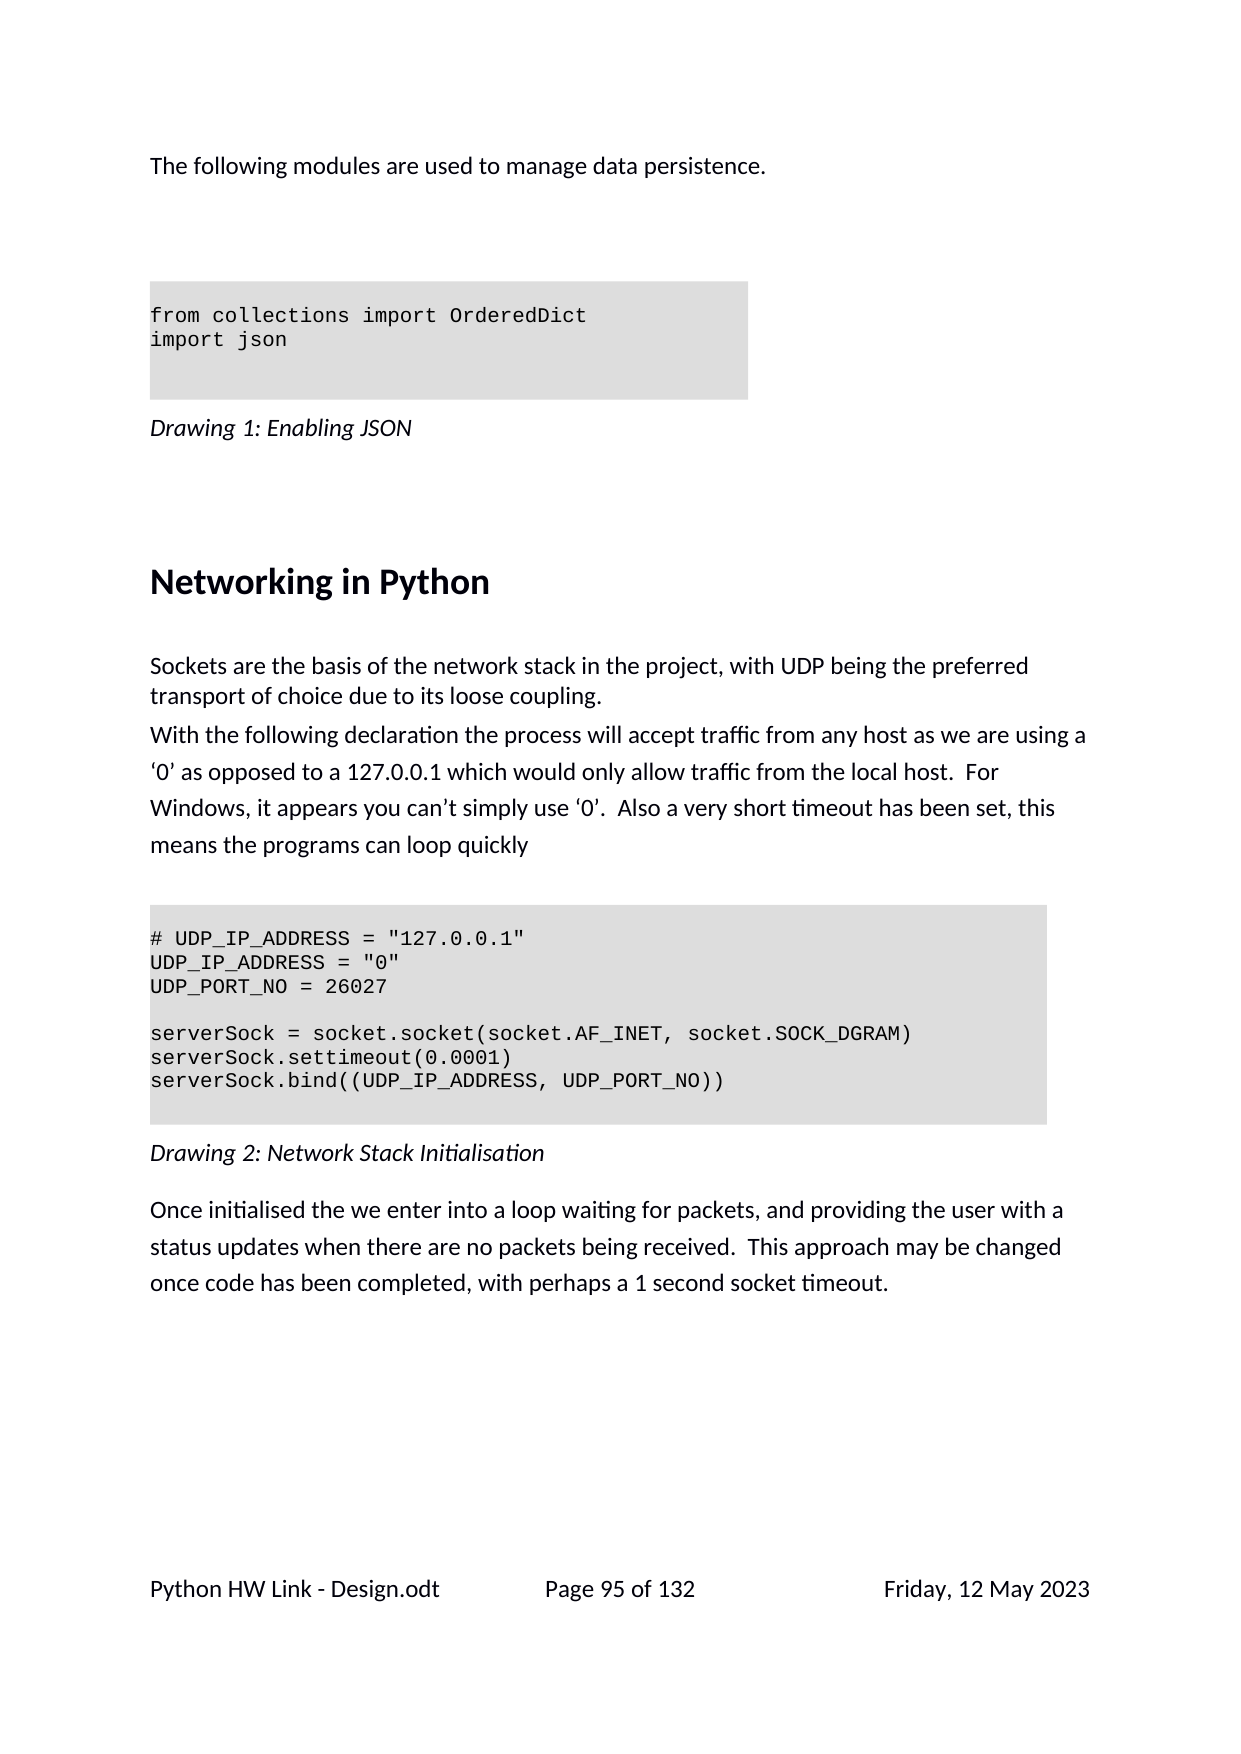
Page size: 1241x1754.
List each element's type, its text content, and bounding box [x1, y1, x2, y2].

text With the following declaration the process will accept traffic from any host as we are using a ‘0’ as opposed to a 127.0.0.1 which would only allow traffic from the local host. For Windows, it appears you can’t simply use ‘0’. Also a very short timeout has been set, this means the programs can loop quickly [150, 719, 1090, 859]
text Drawing 1: Enabling JSON [150, 400, 748, 443]
text Once initialised the we enter into a loop waiting for packets, and providing the user with a status updates when there are no packets being received. This approach may be changed once code has been completed, with perhaps a 1 second socket timeout. [150, 880, 1090, 1298]
text Sockets are the basis of the network stack in the project, with UDP being the preferred transport of choice due to its loose coupling. [150, 650, 1090, 711]
text The following modules are used to manage data persistence. [150, 150, 1090, 181]
text Drawing 2: Network Stack Initialisation [150, 1125, 1047, 1168]
subtitle Networking in Python [150, 558, 1090, 604]
